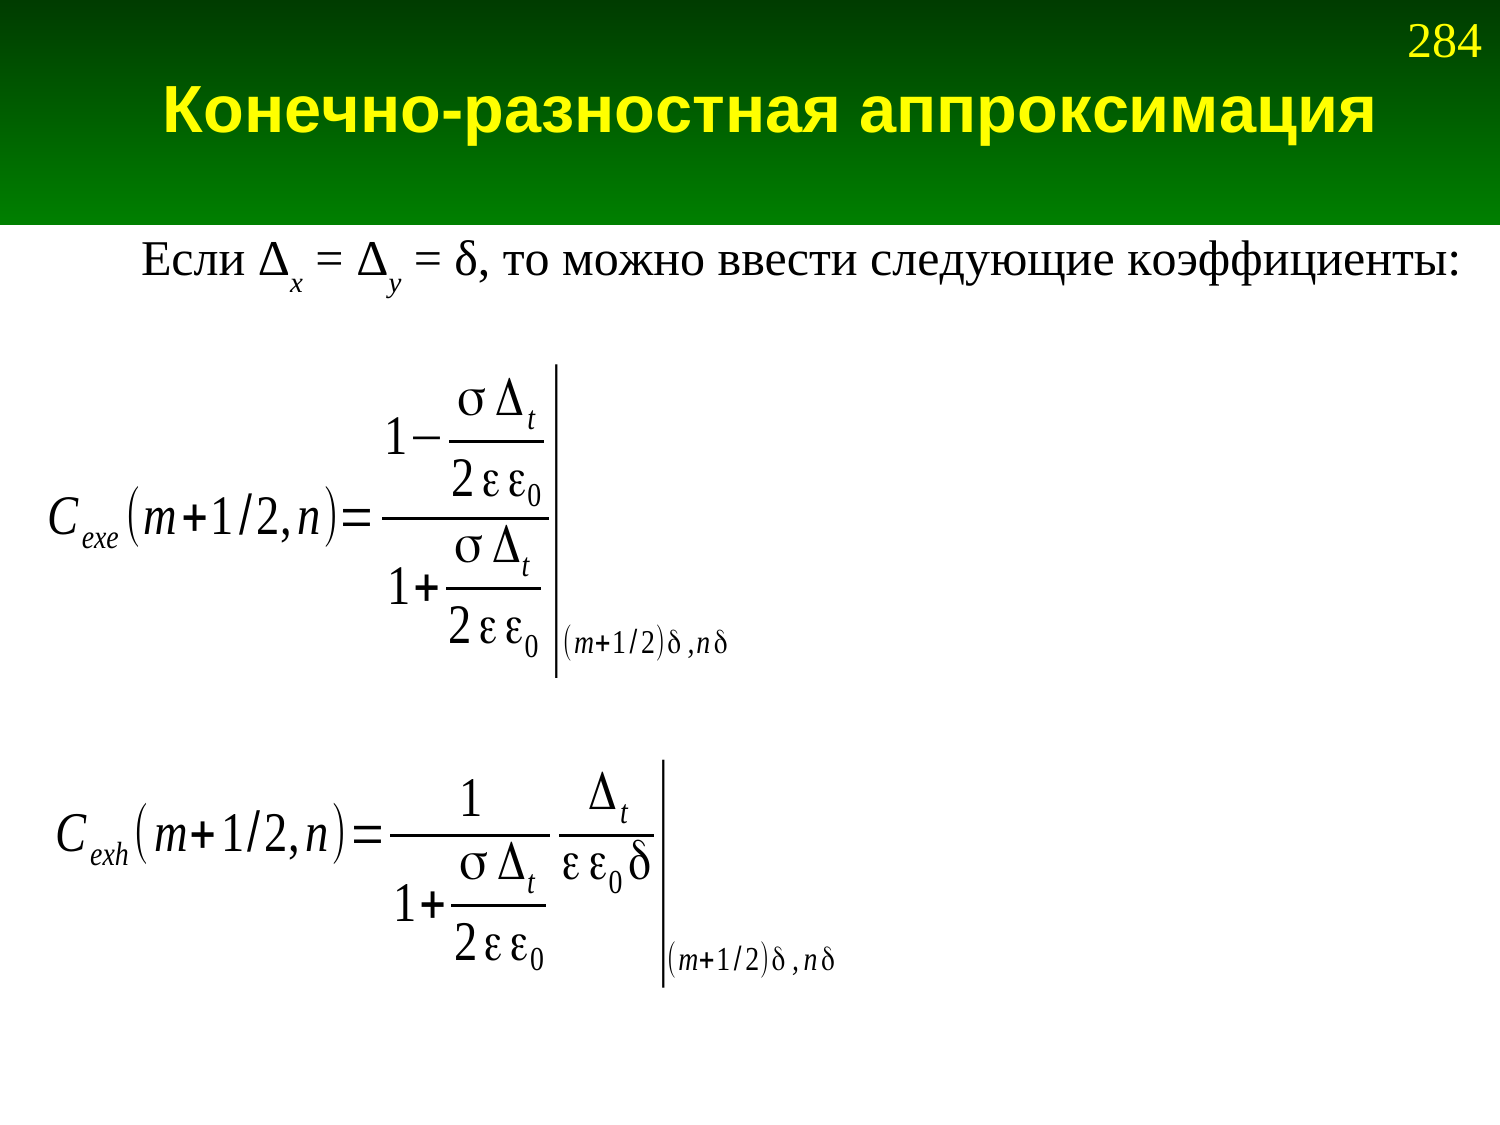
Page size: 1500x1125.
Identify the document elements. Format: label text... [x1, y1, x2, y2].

chart [35, 359, 741, 680]
chart [43, 756, 846, 991]
title Конечно-разностная аппроксимация [100, 7, 1441, 204]
text_box Если Δx = Δy = δ, то можно ввести следующие коэффициенты: [126, 218, 1477, 306]
